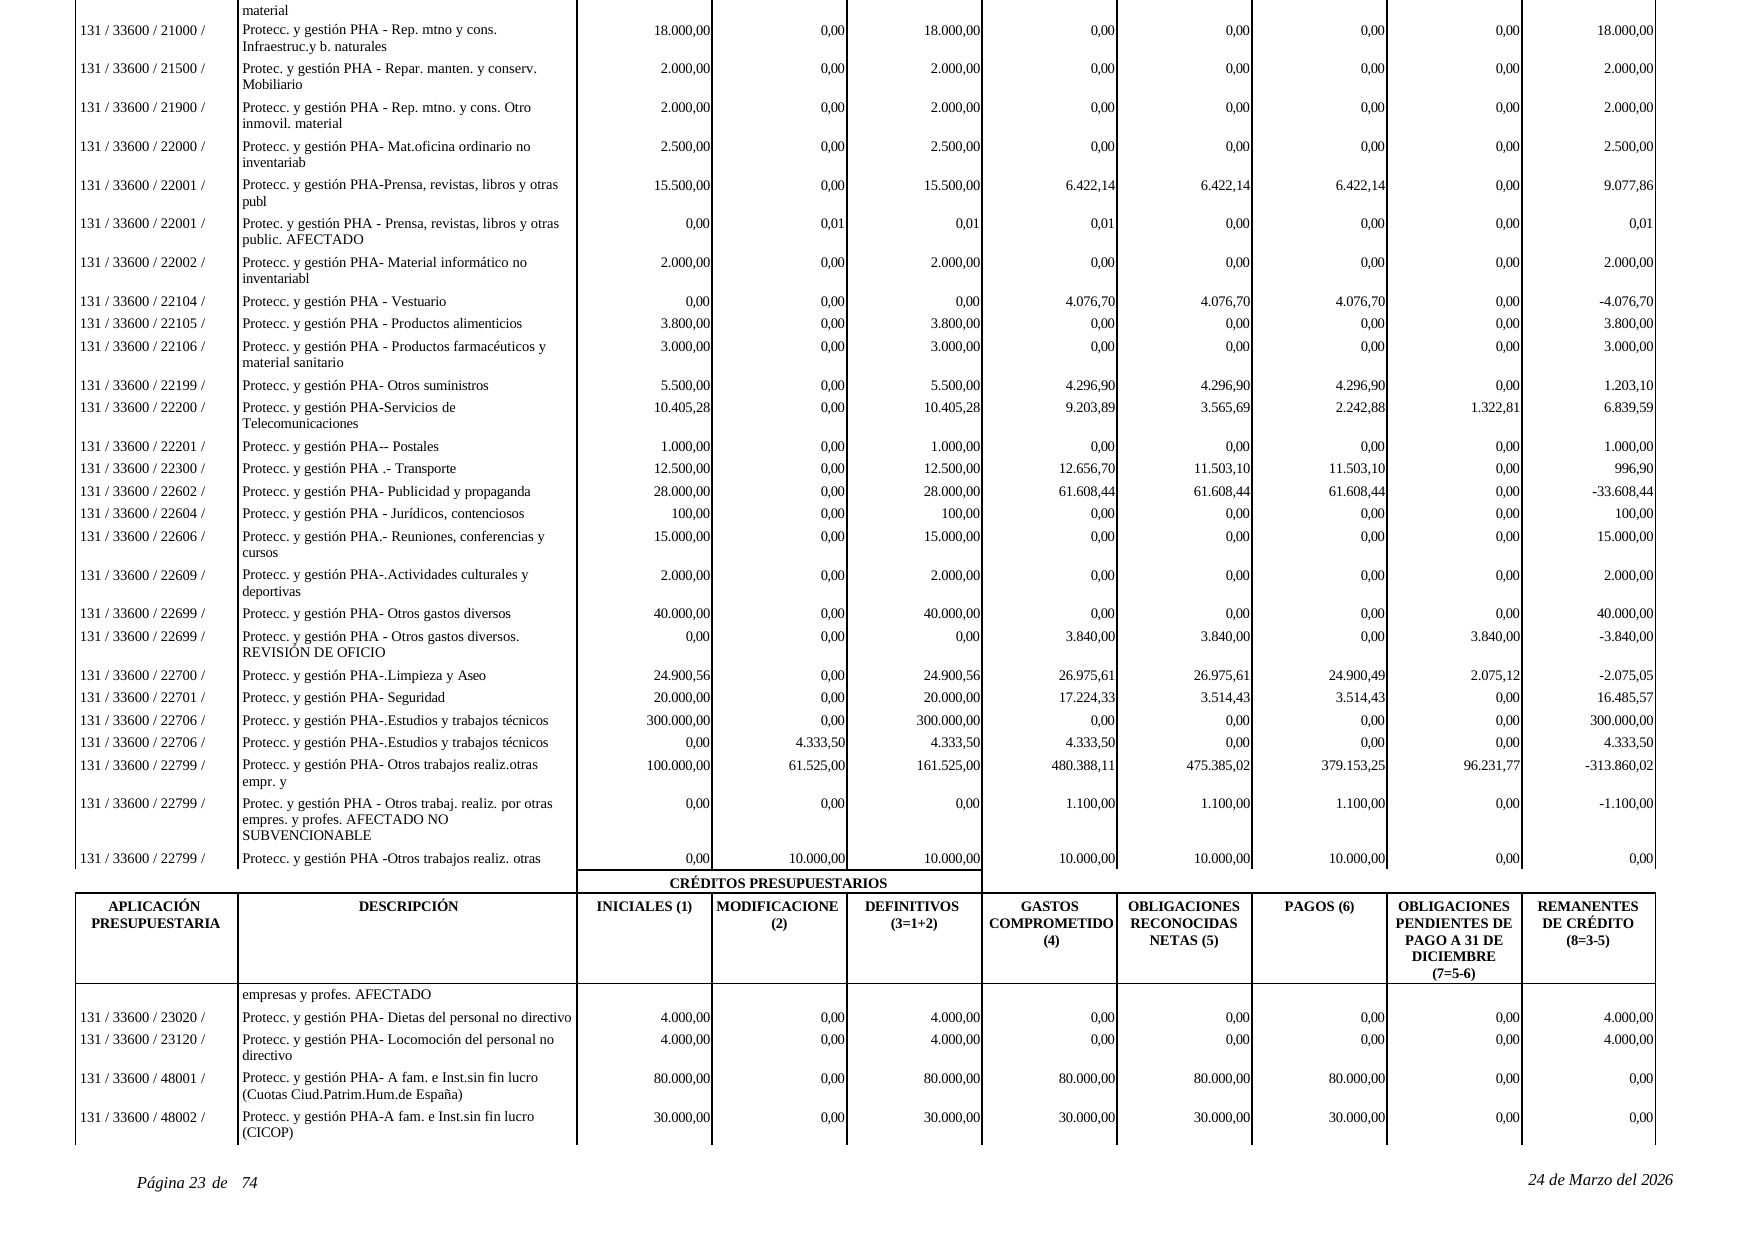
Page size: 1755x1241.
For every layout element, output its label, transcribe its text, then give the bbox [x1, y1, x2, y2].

table_cell 10.000,00 [848, 848, 981, 869]
table_cell 100.000,00 [578, 754, 711, 793]
table_cell 61.525,00 [713, 754, 846, 793]
table_cell 0,00 [983, 313, 1116, 335]
table_cell 379.153,25 [1253, 754, 1386, 793]
table_cell 0,00 [1388, 480, 1521, 503]
table_cell 0,00 [1388, 435, 1521, 458]
table_cell 0,00 [1253, 251, 1386, 290]
table_cell 2.000,00 [578, 96, 711, 135]
table_cell 996,90 [1523, 458, 1655, 480]
table_cell 10.405,28 [848, 396, 981, 435]
table_cell 10.000,00 [1253, 848, 1386, 869]
table_cell 131 / 33600 / 22300 / [76, 458, 237, 480]
table_cell 30.000,00 [983, 1106, 1116, 1145]
table_cell GASTOS COMPROMETIDO (4) [983, 894, 1116, 982]
table_cell 5.500,00 [578, 374, 711, 396]
table_cell 2.000,00 [848, 96, 981, 135]
table_cell 131 / 33600 / 23120 / [76, 1029, 237, 1067]
table_cell 12.656,70 [983, 458, 1116, 480]
table_cell -3.840,00 [1523, 625, 1655, 664]
table_cell 1.100,00 [983, 793, 1116, 848]
table_cell 0,00 [1388, 174, 1521, 213]
table_cell 0,00 [578, 848, 711, 869]
table_cell [1388, 984, 1521, 1005]
table_cell 2.000,00 [848, 251, 981, 290]
table_cell 9.077,86 [1523, 174, 1655, 213]
table_cell 131 / 33600 / 22604 / [76, 503, 237, 525]
table_cell 0,00 [713, 19, 846, 58]
table_cell 4.000,00 [578, 1029, 711, 1067]
table_cell 3.000,00 [578, 335, 711, 374]
table_cell 96.231,77 [1388, 754, 1521, 793]
table_cell 131 / 33600 / 22699 / [76, 625, 237, 664]
table_cell 3.800,00 [1523, 313, 1655, 335]
table_cell 0,00 [1118, 213, 1251, 251]
table_cell 1.203,10 [1523, 374, 1655, 396]
table_cell OBLIGACIONES PENDIENTES DE PAGO A 31 DE DICIEMBRE (7=5-6) [1388, 894, 1521, 982]
table_cell 40.000,00 [848, 603, 981, 625]
table_cell Protecc. y gestión PHA - Rep. mtno y cons. Infraestruc.y b. naturales [239, 19, 576, 58]
table_cell 131 / 33600 / 22106 / [76, 335, 237, 374]
table_cell 0,00 [578, 213, 711, 251]
table_cell 0,00 [983, 58, 1116, 96]
table_cell [1523, 984, 1655, 1005]
table_cell 26.975,61 [983, 664, 1116, 686]
table_cell 0,00 [578, 731, 711, 754]
table_cell 80.000,00 [1118, 1067, 1251, 1106]
table_cell 2.500,00 [1523, 135, 1655, 174]
table_cell 131 / 33600 / 22701 / [76, 686, 237, 709]
table_header [983, 869, 1655, 892]
table_cell Protecc. y gestión PHA-.Estudios y trabajos técnicos [239, 731, 576, 754]
table_cell 131 / 33600 / 22199 / [76, 374, 237, 396]
table_cell 1.000,00 [1523, 435, 1655, 458]
table_cell 0,00 [1253, 1029, 1386, 1067]
table_cell 1.322,81 [1388, 396, 1521, 435]
table_cell 0,00 [713, 396, 846, 435]
table_cell Protecc. y gestión PHA - Productos farmacéuticos y material sanitario [239, 335, 576, 374]
table_cell 61.608,44 [1118, 480, 1251, 503]
table_cell 0,00 [983, 1029, 1116, 1067]
table_cell 0,00 [848, 290, 981, 313]
table_cell 0,00 [1253, 731, 1386, 754]
table_cell [1253, 984, 1386, 1005]
table_cell 0,00 [1118, 313, 1251, 335]
table_cell 61.608,44 [1253, 480, 1386, 503]
table_cell 18.000,00 [848, 19, 981, 58]
table_cell 0,00 [1253, 19, 1386, 58]
table_cell 4.076,70 [1253, 290, 1386, 313]
table_cell 3.565,69 [1118, 396, 1251, 435]
table_cell 15.000,00 [578, 525, 711, 564]
table_cell 0,01 [713, 213, 846, 251]
table_cell 15.000,00 [1523, 525, 1655, 564]
table_cell [983, 984, 1116, 1005]
table_cell 0,00 [1253, 313, 1386, 335]
table_cell 0,00 [713, 313, 846, 335]
table_cell Protecc. y gestión PHA .- Transporte [239, 458, 576, 480]
table_cell 80.000,00 [983, 1067, 1116, 1106]
table_cell Protecc. y gestión PHA -Otros trabajos realiz. otras [239, 848, 576, 869]
table_cell 20.000,00 [578, 686, 711, 709]
table_cell 0,00 [1388, 458, 1521, 480]
table_cell 3.840,00 [1388, 625, 1521, 664]
table_cell 0,00 [1253, 709, 1386, 731]
table_cell 0,00 [1118, 251, 1251, 290]
table_cell 0,00 [1388, 525, 1521, 564]
table_cell 0,00 [713, 96, 846, 135]
table_cell 10.000,00 [983, 848, 1116, 869]
table_cell Protecc. y gestión PHA-.Actividades culturales y deportivas [239, 564, 576, 603]
table_cell 0,00 [1253, 503, 1386, 525]
table_cell [1118, 0, 1251, 19]
table_cell 10.000,00 [1118, 848, 1251, 869]
table_cell 0,00 [713, 58, 846, 96]
table_cell 80.000,00 [848, 1067, 981, 1106]
table_cell 4.333,50 [848, 731, 981, 754]
table_cell 4.000,00 [848, 1029, 981, 1067]
table_cell 0,00 [1388, 313, 1521, 335]
table_cell 24.900,49 [1253, 664, 1386, 686]
table_cell 0,00 [713, 174, 846, 213]
table_cell 0,00 [983, 335, 1116, 374]
table_cell 0,00 [1118, 503, 1251, 525]
table_cell 0,00 [1118, 1005, 1251, 1028]
table_cell -1.100,00 [1523, 793, 1655, 848]
table_cell Protecc. y gestión PHA - Productos alimenticios [239, 313, 576, 335]
table_cell 300.000,00 [848, 709, 981, 731]
table_cell 100,00 [578, 503, 711, 525]
table_cell 0,00 [713, 251, 846, 290]
table_cell 4.000,00 [578, 1005, 711, 1028]
table_cell 131 / 33600 / 22609 / [76, 564, 237, 603]
table_cell [1523, 0, 1655, 19]
table_cell 2.000,00 [1523, 564, 1655, 603]
table_cell 0,00 [1388, 19, 1521, 58]
table_cell 0,00 [713, 135, 846, 174]
table_cell 3.840,00 [983, 625, 1116, 664]
table_cell 80.000,00 [578, 1067, 711, 1106]
table_cell 0,00 [983, 1005, 1116, 1028]
table_cell 0,00 [1118, 564, 1251, 603]
table_cell Protecc. y gestión PHA-- Postales [239, 435, 576, 458]
table_cell 0,00 [713, 1067, 846, 1106]
table_cell 0,00 [713, 1029, 846, 1067]
table_cell 40.000,00 [1523, 603, 1655, 625]
table_cell Protecc. y gestión PHA- Seguridad [239, 686, 576, 709]
table_cell 131 / 33600 / 22000 / [76, 135, 237, 174]
table_cell 131 / 33600 / 21500 / [76, 58, 237, 96]
table_cell 0,00 [713, 503, 846, 525]
table_cell 131 / 33600 / 48002 / [76, 1106, 237, 1145]
table_cell Protecc. y gestión PHA.- Reuniones, conferencias y cursos [239, 525, 576, 564]
table_cell Protecc. y gestión PHA- Dietas del personal no directivo [239, 1005, 576, 1028]
table_cell 475.385,02 [1118, 754, 1251, 793]
table_cell 0,00 [713, 625, 846, 664]
table_cell Protecc. y gestión PHA- A fam. e Inst.sin fin lucro (Cuotas Ciud.Patrim.Hum.de España) [239, 1067, 576, 1106]
table_cell 0,00 [1388, 96, 1521, 135]
table_cell 12.500,00 [848, 458, 981, 480]
table_cell 6.839,59 [1523, 396, 1655, 435]
table_cell 131 / 33600 / 22799 / [76, 754, 237, 793]
table_cell empresas y profes. AFECTADO [239, 984, 576, 1005]
table_cell 1.100,00 [1118, 793, 1251, 848]
table_cell 1.100,00 [1253, 793, 1386, 848]
table_cell 100,00 [848, 503, 981, 525]
table_cell 3.000,00 [848, 335, 981, 374]
table_cell 0,00 [1118, 709, 1251, 731]
table_cell 24.900,56 [578, 664, 711, 686]
table_cell Protecc. y gestión PHA- Locomoción del personal no directivo [239, 1029, 576, 1067]
table_cell 0,00 [713, 458, 846, 480]
table_cell 131 / 33600 / 21900 / [76, 96, 237, 135]
table_cell 100,00 [1523, 503, 1655, 525]
table_cell 4.076,70 [1118, 290, 1251, 313]
table_cell 0,00 [713, 525, 846, 564]
table_cell 0,00 [983, 603, 1116, 625]
table_cell 131 / 33600 / 48001 / [76, 1067, 237, 1106]
table_cell Protecc. y gestión PHA - Vestuario [239, 290, 576, 313]
table_cell 10.405,28 [578, 396, 711, 435]
table_cell 0,00 [1253, 1005, 1386, 1028]
table_cell 131 / 33600 / 22001 / [76, 174, 237, 213]
table_cell 2.000,00 [1523, 251, 1655, 290]
table_cell 0,00 [713, 664, 846, 686]
table_cell 30.000,00 [578, 1106, 711, 1145]
table_cell 131 / 33600 / 22799 / [76, 848, 237, 869]
table_cell 2.000,00 [578, 564, 711, 603]
table_cell 12.500,00 [578, 458, 711, 480]
table_cell Protecc. y gestión PHA - Otros gastos diversos. REVISIÓN DE OFICIO [239, 625, 576, 664]
table_cell 0,00 [1388, 709, 1521, 731]
table_cell 2.075,12 [1388, 664, 1521, 686]
table_cell [1253, 0, 1386, 19]
table_cell 0,00 [1388, 603, 1521, 625]
table_cell REMANENTES DE CRÉDITO (8=3-5) [1523, 894, 1655, 982]
table_cell 0,00 [713, 480, 846, 503]
table_cell 0,00 [1388, 251, 1521, 290]
table_cell DEFINITIVOS (3=1+2) [848, 894, 981, 982]
table_cell 30.000,00 [1118, 1106, 1251, 1145]
table_cell 0,00 [1388, 335, 1521, 374]
table_cell Protecc. y gestión PHA- Material informático no inventariabl [239, 251, 576, 290]
table_cell [713, 0, 846, 19]
table_cell 131 / 33600 / 22105 / [76, 313, 237, 335]
table_cell 0,00 [1388, 564, 1521, 603]
table_cell 15.500,00 [578, 174, 711, 213]
table_cell 24.900,56 [848, 664, 981, 686]
table_cell 0,00 [578, 625, 711, 664]
table_cell 0,00 [1523, 848, 1655, 869]
table_cell OBLIGACIONES RECONOCIDAS NETAS (5) [1118, 894, 1251, 982]
table_cell 4.296,90 [1118, 374, 1251, 396]
table_cell 4.000,00 [1523, 1029, 1655, 1067]
table_cell 0,00 [1523, 1106, 1655, 1145]
table_cell 11.503,10 [1253, 458, 1386, 480]
table_cell 0,00 [848, 625, 981, 664]
table_cell 28.000,00 [848, 480, 981, 503]
table_cell 0,00 [1118, 335, 1251, 374]
table_cell 4.296,90 [983, 374, 1116, 396]
table_cell 0,00 [578, 793, 711, 848]
table_cell 0,00 [1253, 96, 1386, 135]
table_cell 0,00 [1118, 525, 1251, 564]
table_cell 2.242,88 [1253, 396, 1386, 435]
table_cell 0,00 [1253, 603, 1386, 625]
table_cell 1.000,00 [848, 435, 981, 458]
table_cell 0,00 [713, 374, 846, 396]
table_cell 0,00 [1388, 1067, 1521, 1106]
table_cell 0,00 [713, 709, 846, 731]
table_cell 4.296,90 [1253, 374, 1386, 396]
table_cell 18.000,00 [578, 19, 711, 58]
table_cell 131 / 33600 / 22799 / [76, 793, 237, 848]
table_header CRÉDITOS PRESUPUESTARIOS [578, 871, 981, 892]
table_cell 131 / 33600 / 22002 / [76, 251, 237, 290]
table_cell Protecc. y gestión PHA-Prensa, revistas, libros y otras publ [239, 174, 576, 213]
table_cell [713, 984, 846, 1005]
table_cell 300.000,00 [578, 709, 711, 731]
table_cell INICIALES (1) [578, 894, 711, 982]
table_cell 0,00 [983, 19, 1116, 58]
table_cell 16.485,57 [1523, 686, 1655, 709]
table_cell 0,00 [1253, 335, 1386, 374]
table_cell 0,00 [1388, 58, 1521, 96]
table_cell 0,00 [1118, 1029, 1251, 1067]
table_cell -4.076,70 [1523, 290, 1655, 313]
table_cell 2.000,00 [848, 564, 981, 603]
table_cell 0,00 [713, 564, 846, 603]
table_cell 3.514,43 [1118, 686, 1251, 709]
table_cell 0,00 [713, 435, 846, 458]
table_cell 131 / 33600 / 21000 / [76, 19, 237, 58]
table_cell 0,00 [1388, 848, 1521, 869]
table_cell 10.000,00 [713, 848, 846, 869]
table_cell APLICACIÓN PRESUPUESTARIA [76, 894, 237, 982]
table_cell 0,00 [1253, 58, 1386, 96]
table_cell Protecc. y gestión PHA - Rep. mtno. y cons. Otro inmovil. material [239, 96, 576, 135]
table_cell PAGOS (6) [1253, 894, 1386, 982]
table_cell 2.500,00 [578, 135, 711, 174]
table_cell 0,00 [713, 335, 846, 374]
table_cell 4.333,50 [983, 731, 1116, 754]
table_cell Protecc. y gestión PHA-.Estudios y trabajos técnicos [239, 709, 576, 731]
table_cell 131 / 33600 / 22201 / [76, 435, 237, 458]
table_cell Protecc. y gestión PHA- Mat.oficina ordinario no inventariab [239, 135, 576, 174]
table_cell [848, 0, 981, 19]
table_cell 0,00 [1118, 435, 1251, 458]
table_cell 3.840,00 [1118, 625, 1251, 664]
table_cell 40.000,00 [578, 603, 711, 625]
table_cell Protecc. y gestión PHA- Otros suministros [239, 374, 576, 396]
table_cell 0,00 [1388, 1106, 1521, 1145]
table_cell 17.224,33 [983, 686, 1116, 709]
table_cell 18.000,00 [1523, 19, 1655, 58]
table_cell 0,00 [1388, 213, 1521, 251]
table_cell 0,00 [1388, 686, 1521, 709]
table_cell 0,00 [1388, 374, 1521, 396]
table_cell 6.422,14 [983, 174, 1116, 213]
table_cell 30.000,00 [848, 1106, 981, 1145]
table_cell [578, 0, 711, 19]
table_cell 4.000,00 [1523, 1005, 1655, 1028]
table_cell 4.333,50 [1523, 731, 1655, 754]
table_cell [1388, 0, 1521, 19]
table_cell 2.000,00 [1523, 96, 1655, 135]
table_cell MODIFICACIONE (2) [713, 894, 846, 982]
table_cell 9.203,89 [983, 396, 1116, 435]
table_header [75, 869, 576, 892]
table_cell 0,00 [1118, 731, 1251, 754]
table_cell [578, 984, 711, 1005]
table_cell 0,00 [1253, 135, 1386, 174]
table_cell 161.525,00 [848, 754, 981, 793]
table_cell 3.800,00 [578, 313, 711, 335]
table_cell Protec. y gestión PHA - Prensa, revistas, libros y otras public. AFECTADO [239, 213, 576, 251]
table_cell -313.860,02 [1523, 754, 1655, 793]
table_cell 0,00 [713, 603, 846, 625]
table_cell 131 / 33600 / 22200 / [76, 396, 237, 435]
table_cell 0,00 [983, 96, 1116, 135]
table_cell Protecc. y gestión PHA- Otros trabajos realiz.otras empr. y [239, 754, 576, 793]
table_cell 0,00 [1388, 135, 1521, 174]
table_cell 0,01 [983, 213, 1116, 251]
table_cell 0,00 [983, 435, 1116, 458]
table_cell [983, 0, 1116, 19]
table_cell 0,00 [1118, 58, 1251, 96]
table_cell 131 / 33600 / 22700 / [76, 664, 237, 686]
table_cell 6.422,14 [1253, 174, 1386, 213]
table_cell 0,00 [1253, 625, 1386, 664]
table_cell 0,00 [578, 290, 711, 313]
table_cell 480.388,11 [983, 754, 1116, 793]
table_cell 4.076,70 [983, 290, 1116, 313]
table_cell 0,00 [1388, 503, 1521, 525]
table_cell DESCRIPCIÓN [239, 894, 576, 982]
table_cell 0,00 [1118, 603, 1251, 625]
table_cell 3.800,00 [848, 313, 981, 335]
table_cell Protecc. y gestión PHA- Publicidad y propaganda [239, 480, 576, 503]
table_cell 2.000,00 [1523, 58, 1655, 96]
table_cell 6.422,14 [1118, 174, 1251, 213]
table_cell 0,00 [713, 1005, 846, 1028]
table_cell 2.000,00 [578, 58, 711, 96]
table_cell 30.000,00 [1253, 1106, 1386, 1145]
table_cell 0,00 [1253, 564, 1386, 603]
table_cell 0,01 [1523, 213, 1655, 251]
table_cell 0,00 [1118, 135, 1251, 174]
table_cell 4.000,00 [848, 1005, 981, 1028]
table_cell 0,00 [1523, 1067, 1655, 1106]
table_cell 0,00 [983, 251, 1116, 290]
table_cell [1118, 984, 1251, 1005]
table_cell 61.608,44 [983, 480, 1116, 503]
table_cell 131 / 33600 / 22706 / [76, 731, 237, 754]
table_cell Protecc. y gestión PHA-A fam. e Inst.sin fin lucro (CICOP) [239, 1106, 576, 1145]
table_cell 0,00 [983, 503, 1116, 525]
table_cell Protecc. y gestión PHA-.Limpieza y Aseo [239, 664, 576, 686]
table_cell 2.000,00 [578, 251, 711, 290]
table_cell 0,00 [1388, 1029, 1521, 1067]
table_cell 3.000,00 [1523, 335, 1655, 374]
table_cell 28.000,00 [578, 480, 711, 503]
table_cell 2.500,00 [848, 135, 981, 174]
table_cell 0,00 [848, 793, 981, 848]
table_cell -2.075,05 [1523, 664, 1655, 686]
table_cell 0,00 [713, 793, 846, 848]
table_cell 131 / 33600 / 22001 / [76, 213, 237, 251]
table_cell 0,01 [848, 213, 981, 251]
table_cell material [239, 0, 576, 19]
table_cell 131 / 33600 / 22104 / [76, 290, 237, 313]
table_cell 131 / 33600 / 22706 / [76, 709, 237, 731]
table_cell 0,00 [983, 564, 1116, 603]
table_cell 20.000,00 [848, 686, 981, 709]
table_cell 15.000,00 [848, 525, 981, 564]
table_cell 0,00 [1388, 1005, 1521, 1028]
table_cell 0,00 [1253, 435, 1386, 458]
table_cell 0,00 [1118, 96, 1251, 135]
table_cell 131 / 33600 / 22602 / [76, 480, 237, 503]
table_cell Protec. y gestión PHA - Otros trabaj. realiz. por otras empres. y profes. AFECTADO NO SUBVENCIONABLE [239, 793, 576, 848]
table_cell 300.000,00 [1523, 709, 1655, 731]
table_cell [848, 984, 981, 1005]
table_cell 0,00 [713, 1106, 846, 1145]
table_cell 1.000,00 [578, 435, 711, 458]
table_cell 3.514,43 [1253, 686, 1386, 709]
table_cell 0,00 [1388, 290, 1521, 313]
table_cell 5.500,00 [848, 374, 981, 396]
table_cell 4.333,50 [713, 731, 846, 754]
table_cell 15.500,00 [848, 174, 981, 213]
table_cell [76, 984, 237, 1005]
table_cell 11.503,10 [1118, 458, 1251, 480]
table_cell 0,00 [1118, 19, 1251, 58]
table_cell 0,00 [983, 135, 1116, 174]
table_cell 0,00 [713, 290, 846, 313]
table_cell 26.975,61 [1118, 664, 1251, 686]
table_cell Protecc. y gestión PHA - Jurídicos, contenciosos [239, 503, 576, 525]
table_cell Protecc. y gestión PHA-Servicios de Telecomunicaciones [239, 396, 576, 435]
table_cell 131 / 33600 / 23020 / [76, 1005, 237, 1028]
table_cell 2.000,00 [848, 58, 981, 96]
table_cell Protec. y gestión PHA - Repar. manten. y conserv. Mobiliario [239, 58, 576, 96]
table_cell 0,00 [983, 525, 1116, 564]
table_cell 131 / 33600 / 22699 / [76, 603, 237, 625]
table_cell 80.000,00 [1253, 1067, 1386, 1106]
table_cell 0,00 [713, 686, 846, 709]
table_cell 0,00 [1253, 525, 1386, 564]
table_cell [76, 0, 237, 19]
table_cell Protecc. y gestión PHA- Otros gastos diversos [239, 603, 576, 625]
table_cell 0,00 [1388, 731, 1521, 754]
table_cell 0,00 [983, 709, 1116, 731]
table_cell 0,00 [1388, 793, 1521, 848]
table_cell 0,00 [1253, 213, 1386, 251]
table_cell 131 / 33600 / 22606 / [76, 525, 237, 564]
table_cell -33.608,44 [1523, 480, 1655, 503]
